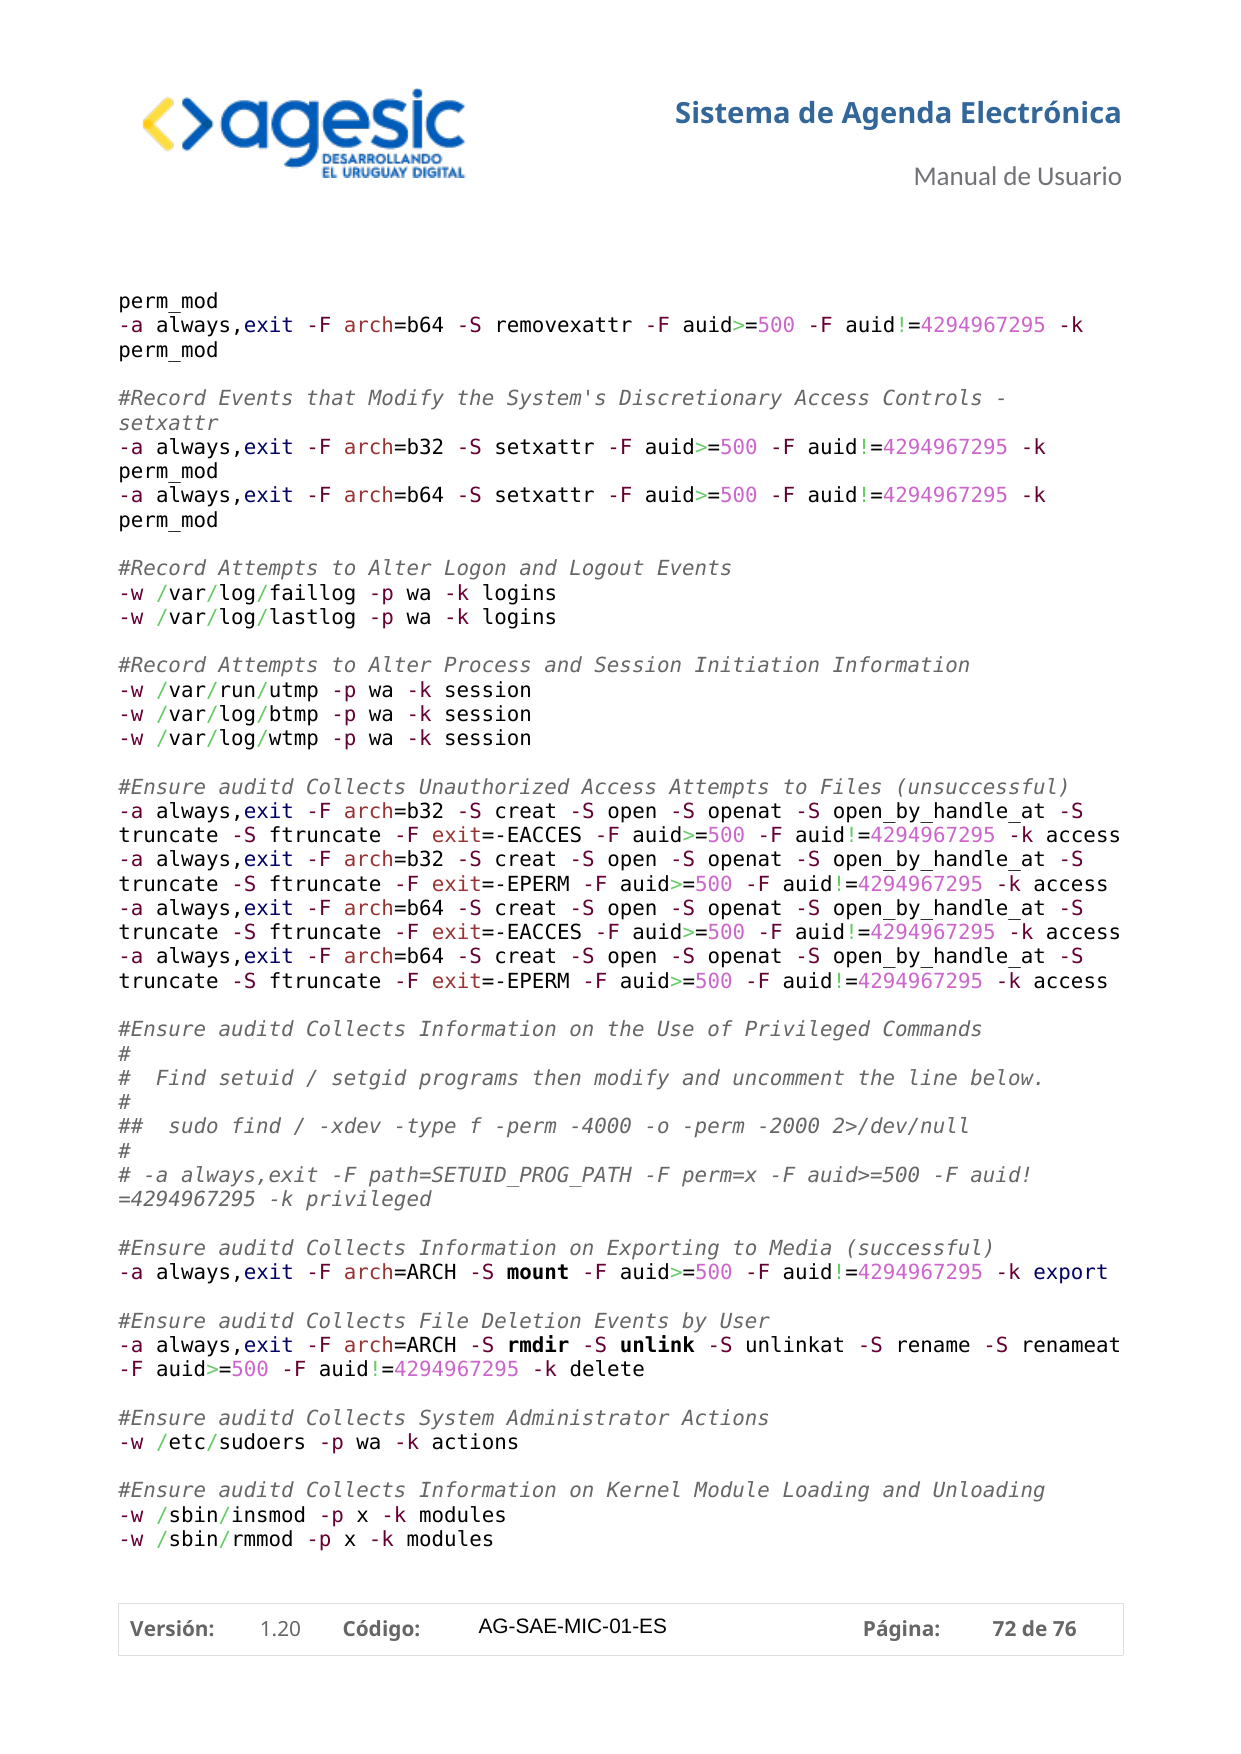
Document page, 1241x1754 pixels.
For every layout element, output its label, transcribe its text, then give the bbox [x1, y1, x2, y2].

text perm_mod -a always,exit -F arch=b64 -S removexattr -F auid>=500 -F auid!=4294967295 -k perm_mod #Record Events that Modify the System's Discretionary Access Controls - setxattr -a always,exit -F arch=b32 -S setxattr -F auid>=500 -F auid!=4294967295 -k perm_mod -a always,exit -F arch=b64 -S setxattr -F auid>=500 -F auid!=4294967295 -k perm_mod #Record Attempts to Alter Logon and Logout Events -w /var/log/faillog -p wa -k logins -w /var/log/lastlog -p wa -k logins #Record Attempts to Alter Process and Session Initiation Information -w /var/run/utmp -p wa -k session -w /var/log/btmp -p wa -k session -w /var/log/wtmp -p wa -k session #Ensure auditd Collects Unauthorized Access Attempts to Files (unsuccessful) -a always,exit -F arch=b32 -S creat -S open -S openat -S open_by_handle_at -S truncate -S ftruncate -F exit=-EACCES -F auid>=500 -F auid!=4294967295 -k access -a always,exit -F arch=b32 -S creat -S open -S openat -S open_by_handle_at -S truncate -S ftruncate -F exit=-EPERM -F auid>=500 -F auid!=4294967295 -k access -a always,exit -F arch=b64 -S creat -S open -S openat -S open_by_handle_at -S truncate -S ftruncate -F exit=-EACCES -F auid>=500 -F auid!=4294967295 -k access -a always,exit -F arch=b64 -S creat -S open -S openat -S open_by_handle_at -S truncate -S ftruncate -F exit=-EPERM -F auid>=500 -F auid!=4294967295 -k access #Ensure auditd Collects Information on the Use of Privileged Commands # # Find setuid / setgid programs then modify and uncomment the line below. # ## sudo find / -xdev -type f -perm -4000 -o -perm -2000 2>/dev/null # # -a always,exit -F path=SETUID_PROG_PATH -F perm=x -F auid>=500 -F auid!=4294967295 -k privileged #Ensure auditd Collects Information on Exporting to Media (successful) -a always,exit -F arch=ARCH -S mount -F auid>=500 -F auid!=4294967295 -k export #Ensure auditd Collects File Deletion Events by User -a always,exit -F arch=ARCH -S rmdir -S unlink -S unlinkat -S rename -S renameat -F auid>=500 -F auid!=4294967295 -k delete #Ensure auditd Collects System Administrator Actions -w /etc/sudoers -p wa -k actions #Ensure auditd Collects Information on Kernel Module Loading and Unloading -w /sbin/insmod -p x -k modules -w /sbin/rmmod -p x -k modules [118, 289, 1122, 1551]
picture [142, 88, 466, 178]
